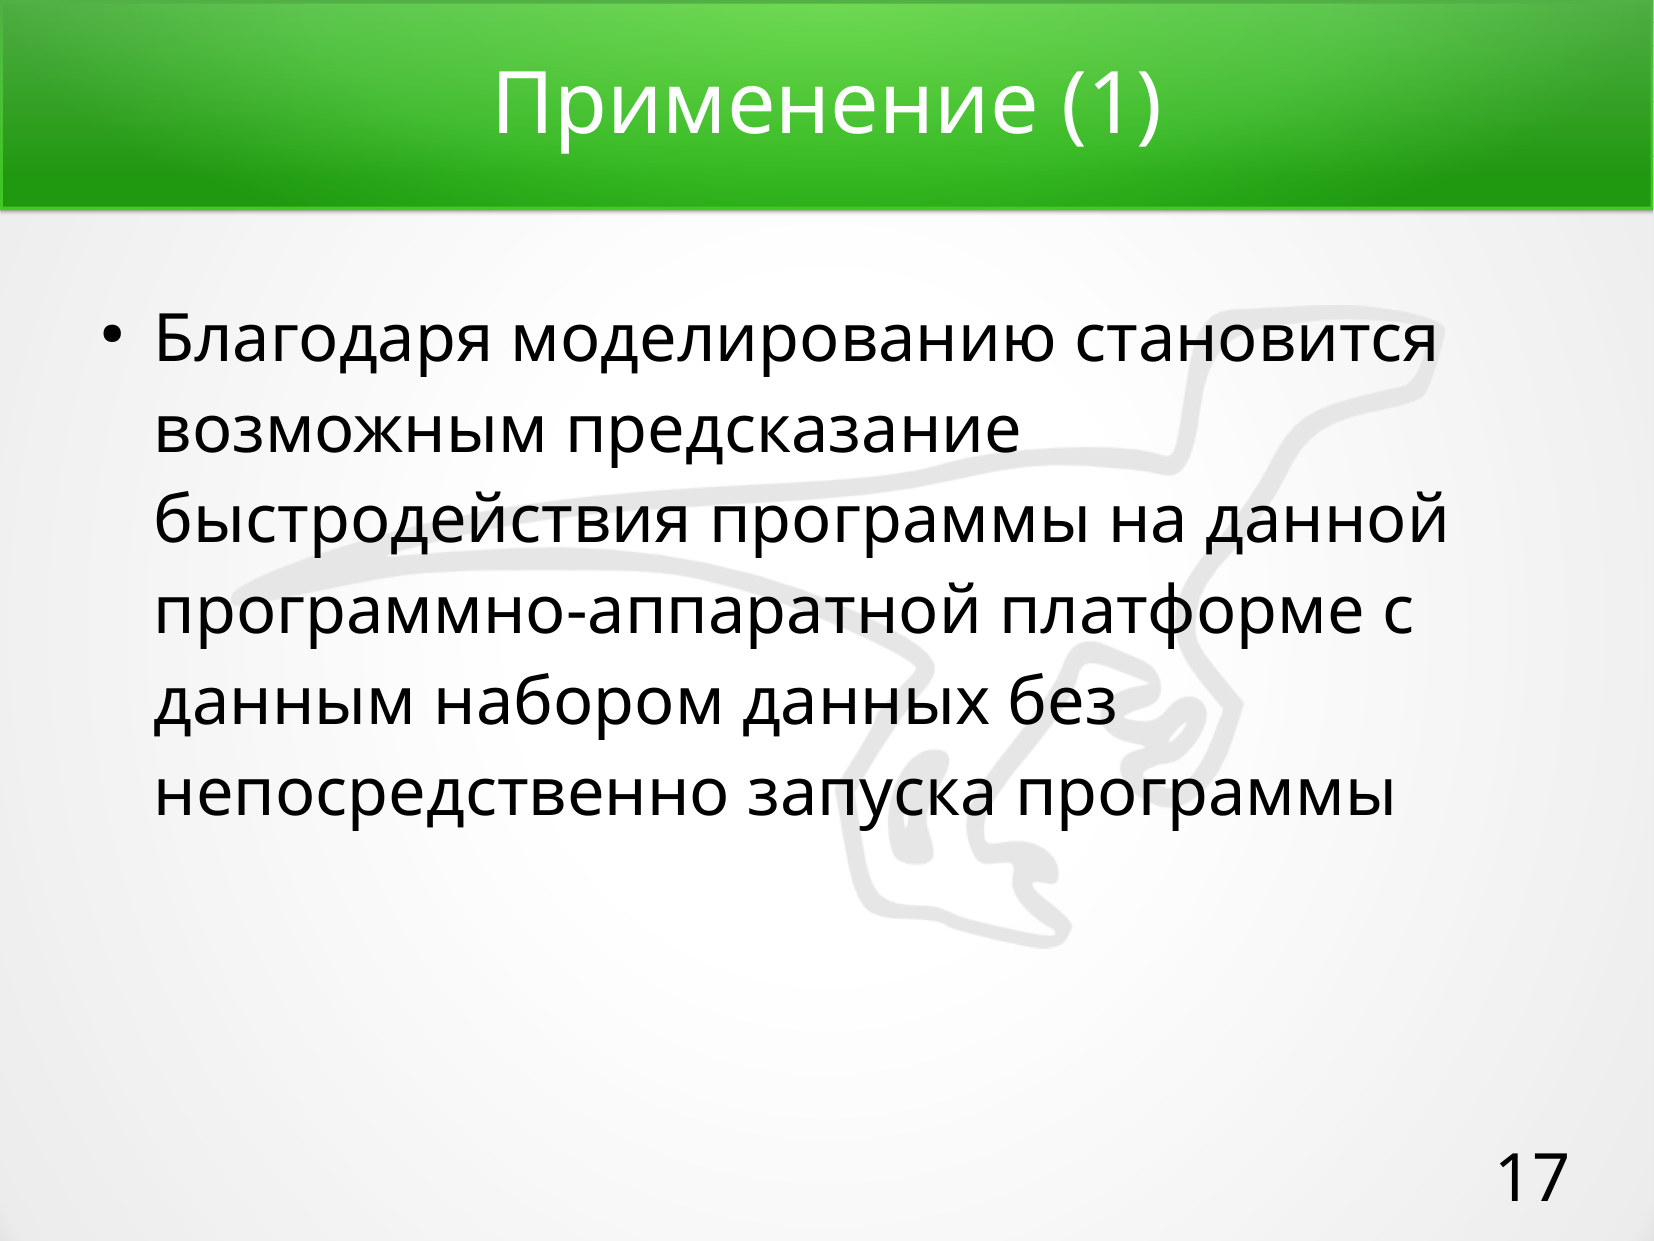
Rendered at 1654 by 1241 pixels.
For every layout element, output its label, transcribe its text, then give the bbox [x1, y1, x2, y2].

title Применение (1) [82, 0, 1571, 204]
list Благодаря моделированию становится возможным предсказание быстродействия программы на данной программно-аппаратной платформе с данным набором данных без непосредственно запуска программы [82, 290, 1538, 1010]
